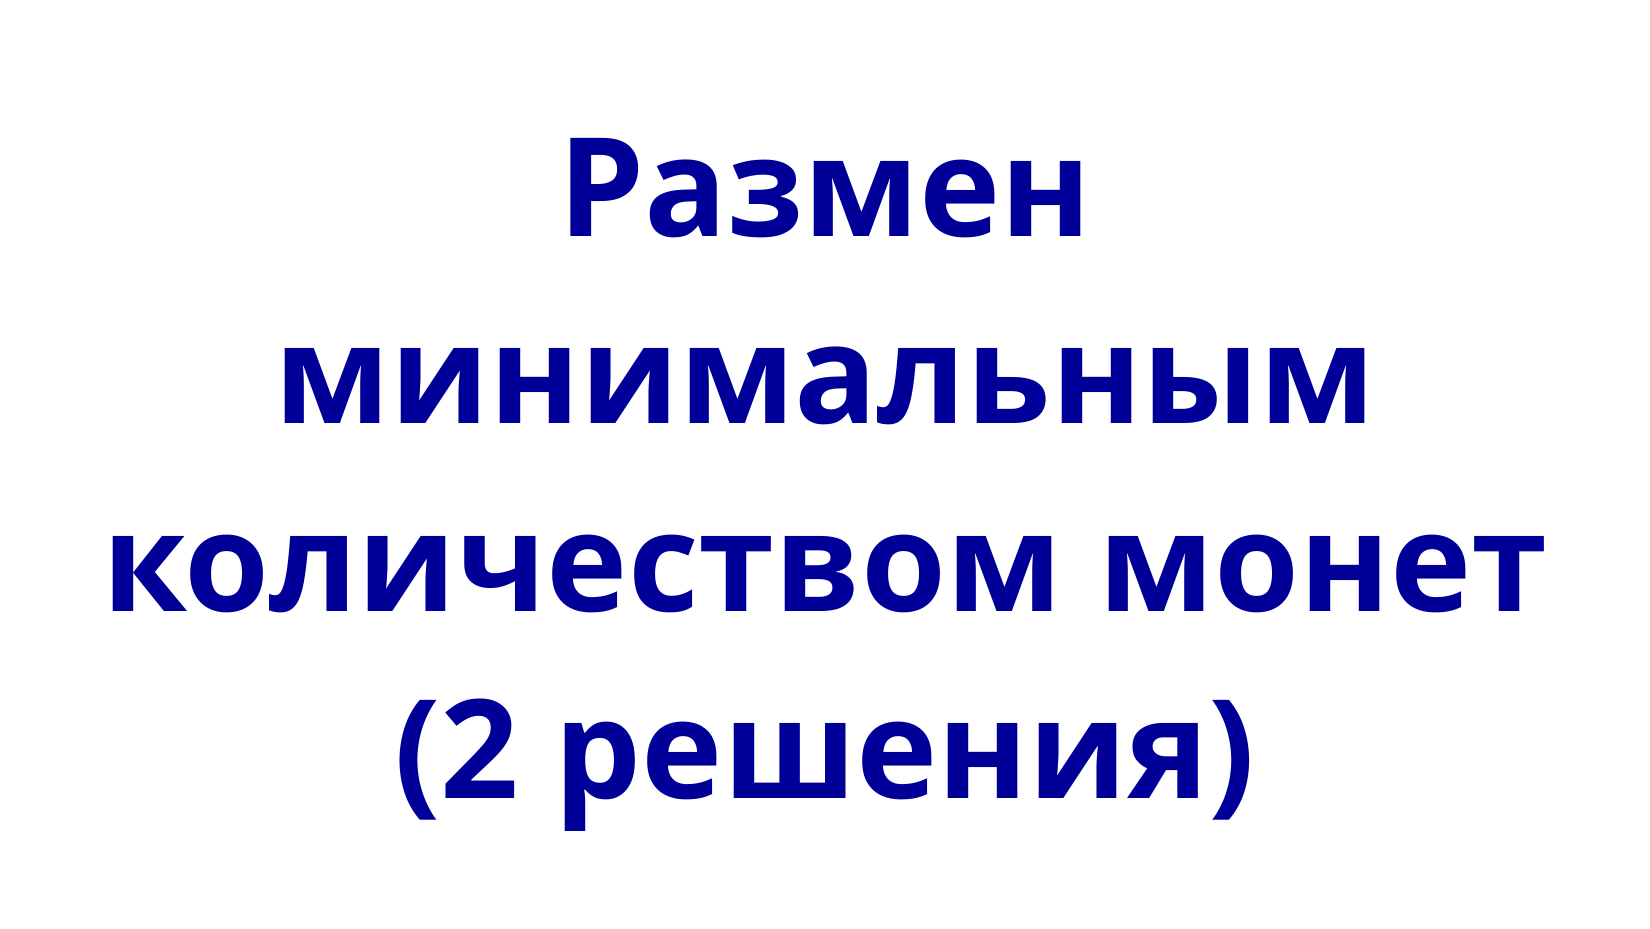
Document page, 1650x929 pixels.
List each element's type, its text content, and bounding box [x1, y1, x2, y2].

subtitle Размен минимальным количеством монет (2 решения) [0, 0, 1650, 929]
